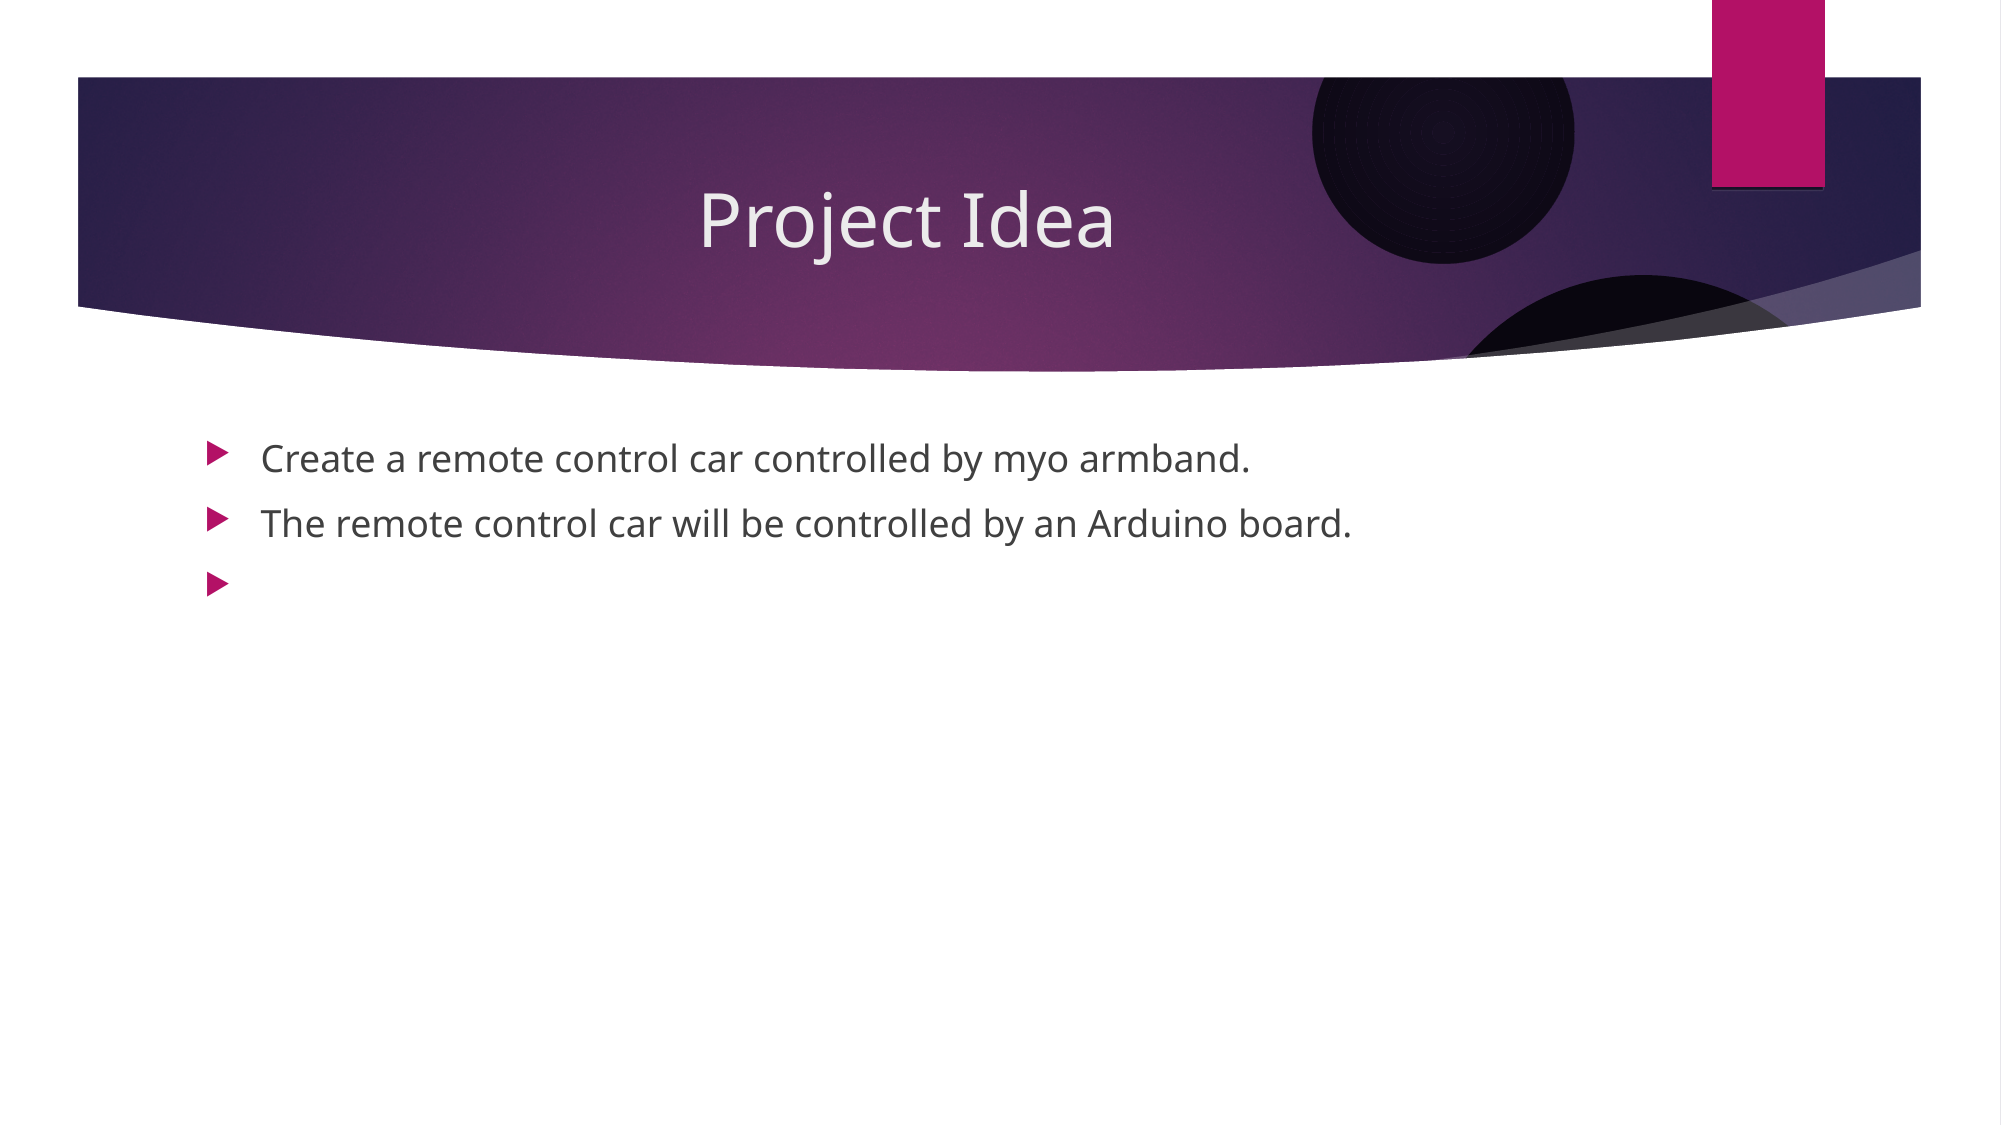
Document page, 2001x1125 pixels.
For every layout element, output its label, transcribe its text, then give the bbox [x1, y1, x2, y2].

title Project Idea [189, 159, 1627, 276]
list Create a remote control car controlled by myo armband. The remote control car will be controlled by an Arduino board. [189, 427, 1638, 988]
